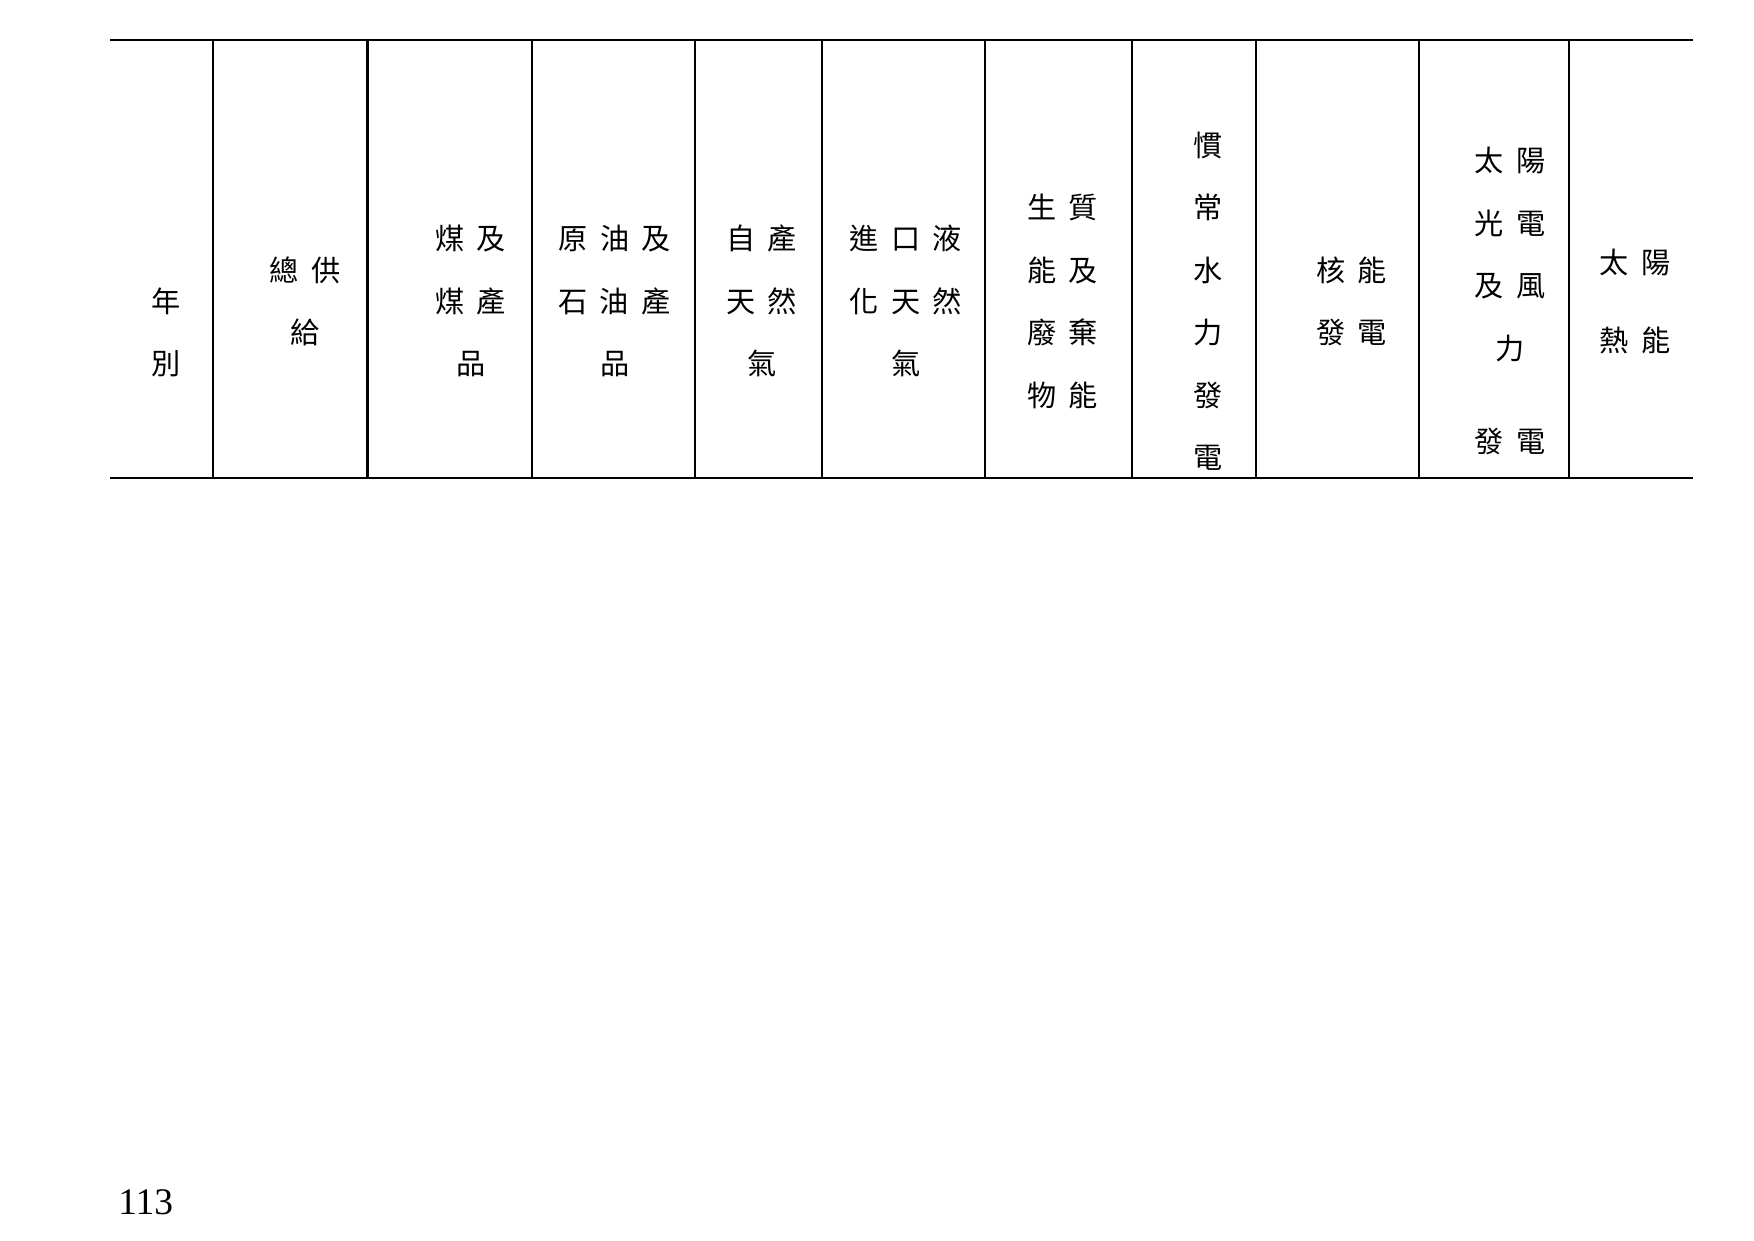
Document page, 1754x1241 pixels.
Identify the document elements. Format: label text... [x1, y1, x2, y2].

table_header 進口液化天然氣 [823, 41, 984, 477]
table_header 太陽 熱能 [1570, 41, 1693, 477]
table_header 總供給 [214, 41, 366, 477]
table_header 自產天然氣 [696, 41, 821, 477]
table_header 原油及石油產品 [533, 41, 694, 477]
table_header 慣常水力發電 [1133, 41, 1255, 477]
table_header 生質能及廢棄物能 [986, 41, 1131, 477]
table_header 核能發電 [1257, 41, 1418, 477]
table_header 太陽光電及風力 發電 [1420, 41, 1568, 477]
table_header 年別 [110, 41, 212, 477]
table_header 煤及煤產品 [369, 41, 531, 477]
